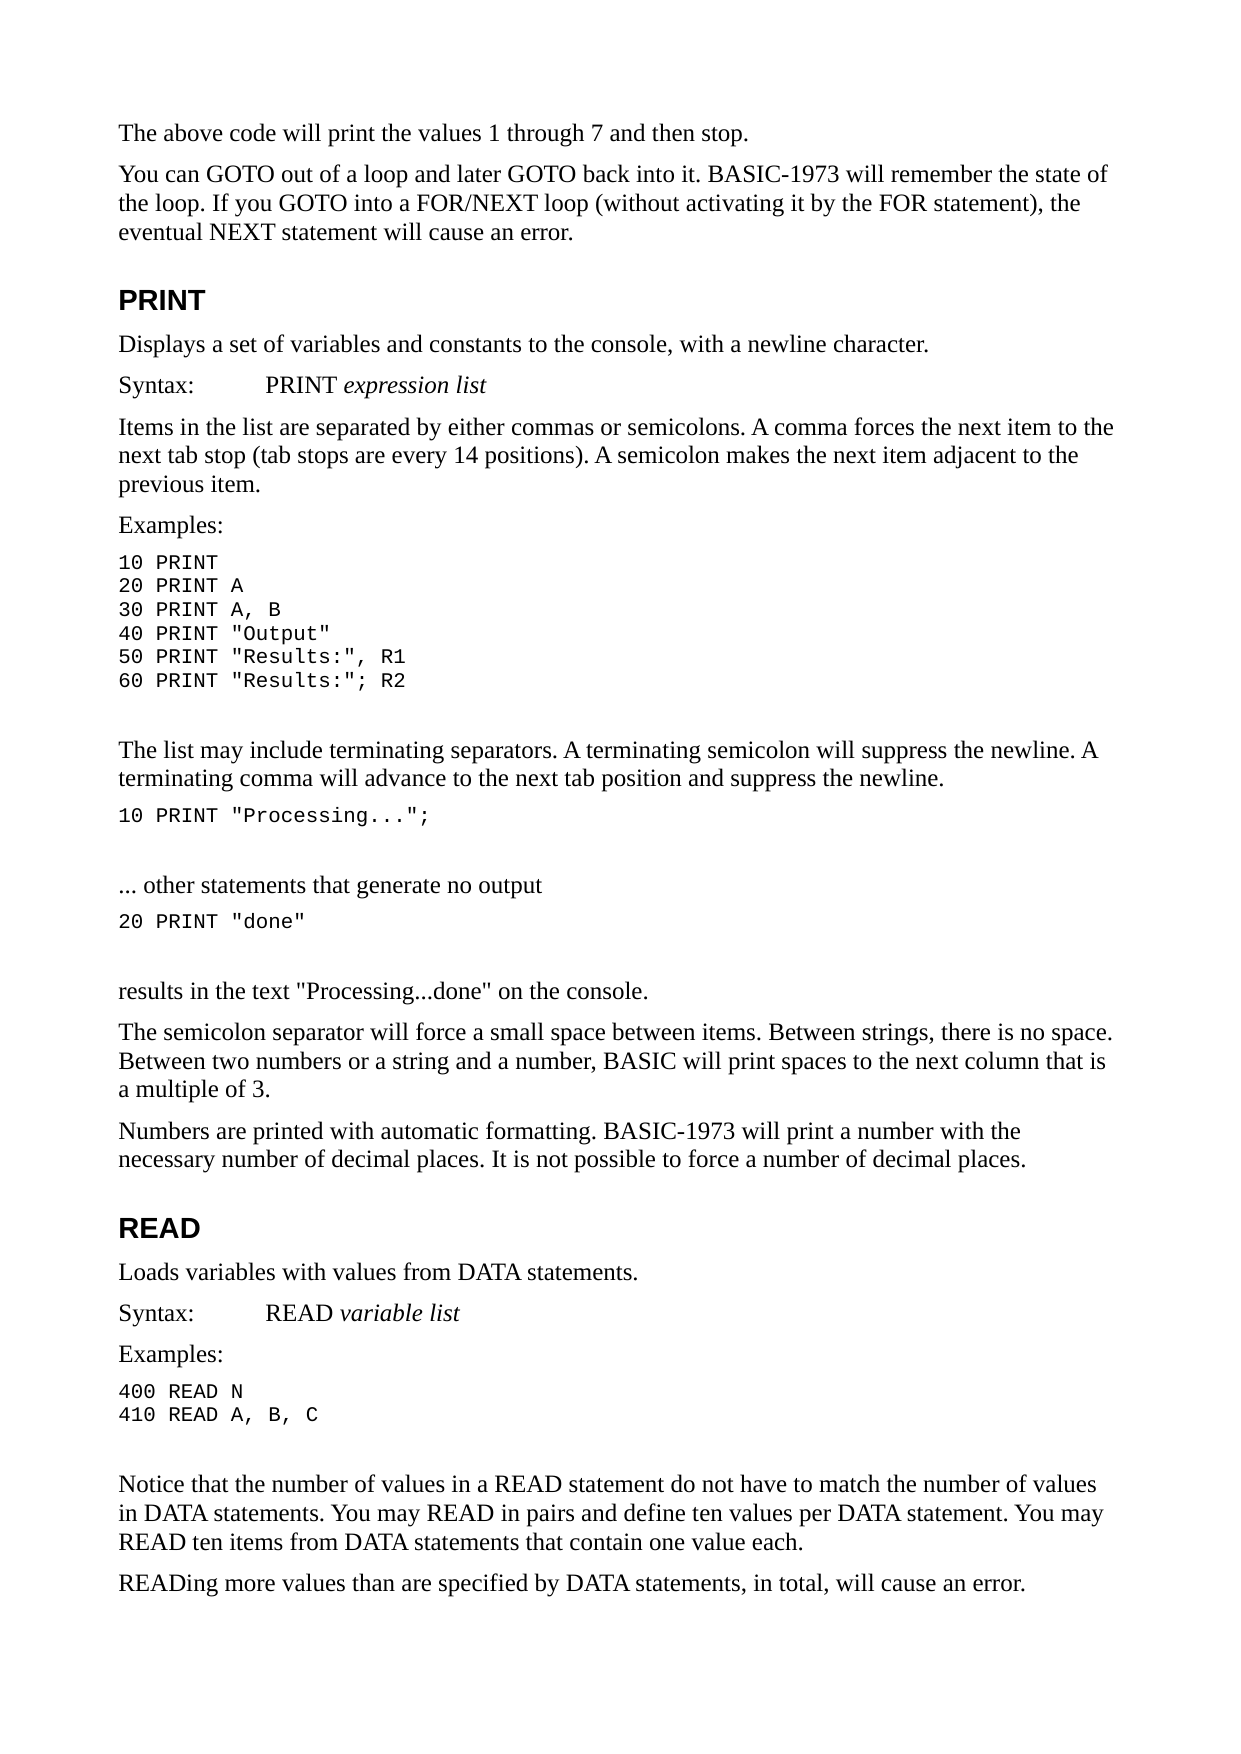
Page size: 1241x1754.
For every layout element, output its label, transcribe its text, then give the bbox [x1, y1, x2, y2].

text 20 PRINT "done" [118, 911, 1122, 934]
text Numbers are printed with automatic formatting. BASIC-1973 will print a number with the necessary number of decimal places. It is not possible to force a number of decimal places. [118, 1116, 1122, 1173]
text 400 READ N [118, 1381, 1122, 1404]
text Syntax: READ variable list [118, 1298, 1122, 1327]
text 20 PRINT A [118, 575, 1122, 599]
text You can GOTO out of a loop and later GOTO back into it. BASIC-1973 will remember the state of the loop. If you GOTO into a FOR/NEXT loop (without activating it by the FOR statement), the eventual NEXT statement will cause an error. [118, 159, 1122, 246]
text 60 PRINT "Results:"; R2 [118, 670, 1122, 693]
text Examples: [118, 510, 1122, 539]
text 10 PRINT [118, 552, 1122, 575]
text The semicolon separator will force a small space between items. Between strings, there is no space. Between two numbers or a string and a number, BASIC will print spaces to the next column that is a multiple of 3. [118, 1017, 1122, 1103]
text Examples: [118, 1339, 1122, 1368]
text Displays a set of variables and constants to the console, with a newline character. [118, 329, 1122, 358]
text 40 PRINT "Output" [118, 623, 1122, 646]
text Loads variables with values from DATA statements. [118, 1257, 1122, 1286]
text ... other statements that generate no output [118, 870, 1122, 898]
text Items in the list are separated by either commas or semicolons. A comma forces the next item to the next tab stop (tab stops are every 14 positions). A semicolon makes the next item adjacent to the previous item. [118, 412, 1122, 498]
text Notice that the number of values in a READ statement do not have to match the number of values in DATA statements. You may READ in pairs and define ten values per DATA statement. You may READ ten items from DATA statements that contain one value each. [118, 1469, 1122, 1555]
text results in the text "Processing...done" on the console. [118, 976, 1122, 1004]
text The above code will print the values 1 through 7 and then stop. [118, 118, 1122, 147]
subtitle PRINT [118, 283, 1122, 317]
text 410 READ A, B, C [118, 1404, 1122, 1428]
text 30 PRINT A, B [118, 599, 1122, 623]
text 50 PRINT "Results:", R1 [118, 646, 1122, 670]
text Syntax: PRINT expression list [118, 370, 1122, 399]
text The list may include terminating separators. A terminating semicolon will suppress the newline. A terminating comma will advance to the next tab position and suppress the newline. [118, 735, 1122, 792]
subtitle READ [118, 1211, 1122, 1244]
text 10 PRINT "Processing..."; [118, 805, 1122, 828]
text READing more values than are specified by DATA statements, in total, will cause an error. [118, 1568, 1122, 1597]
